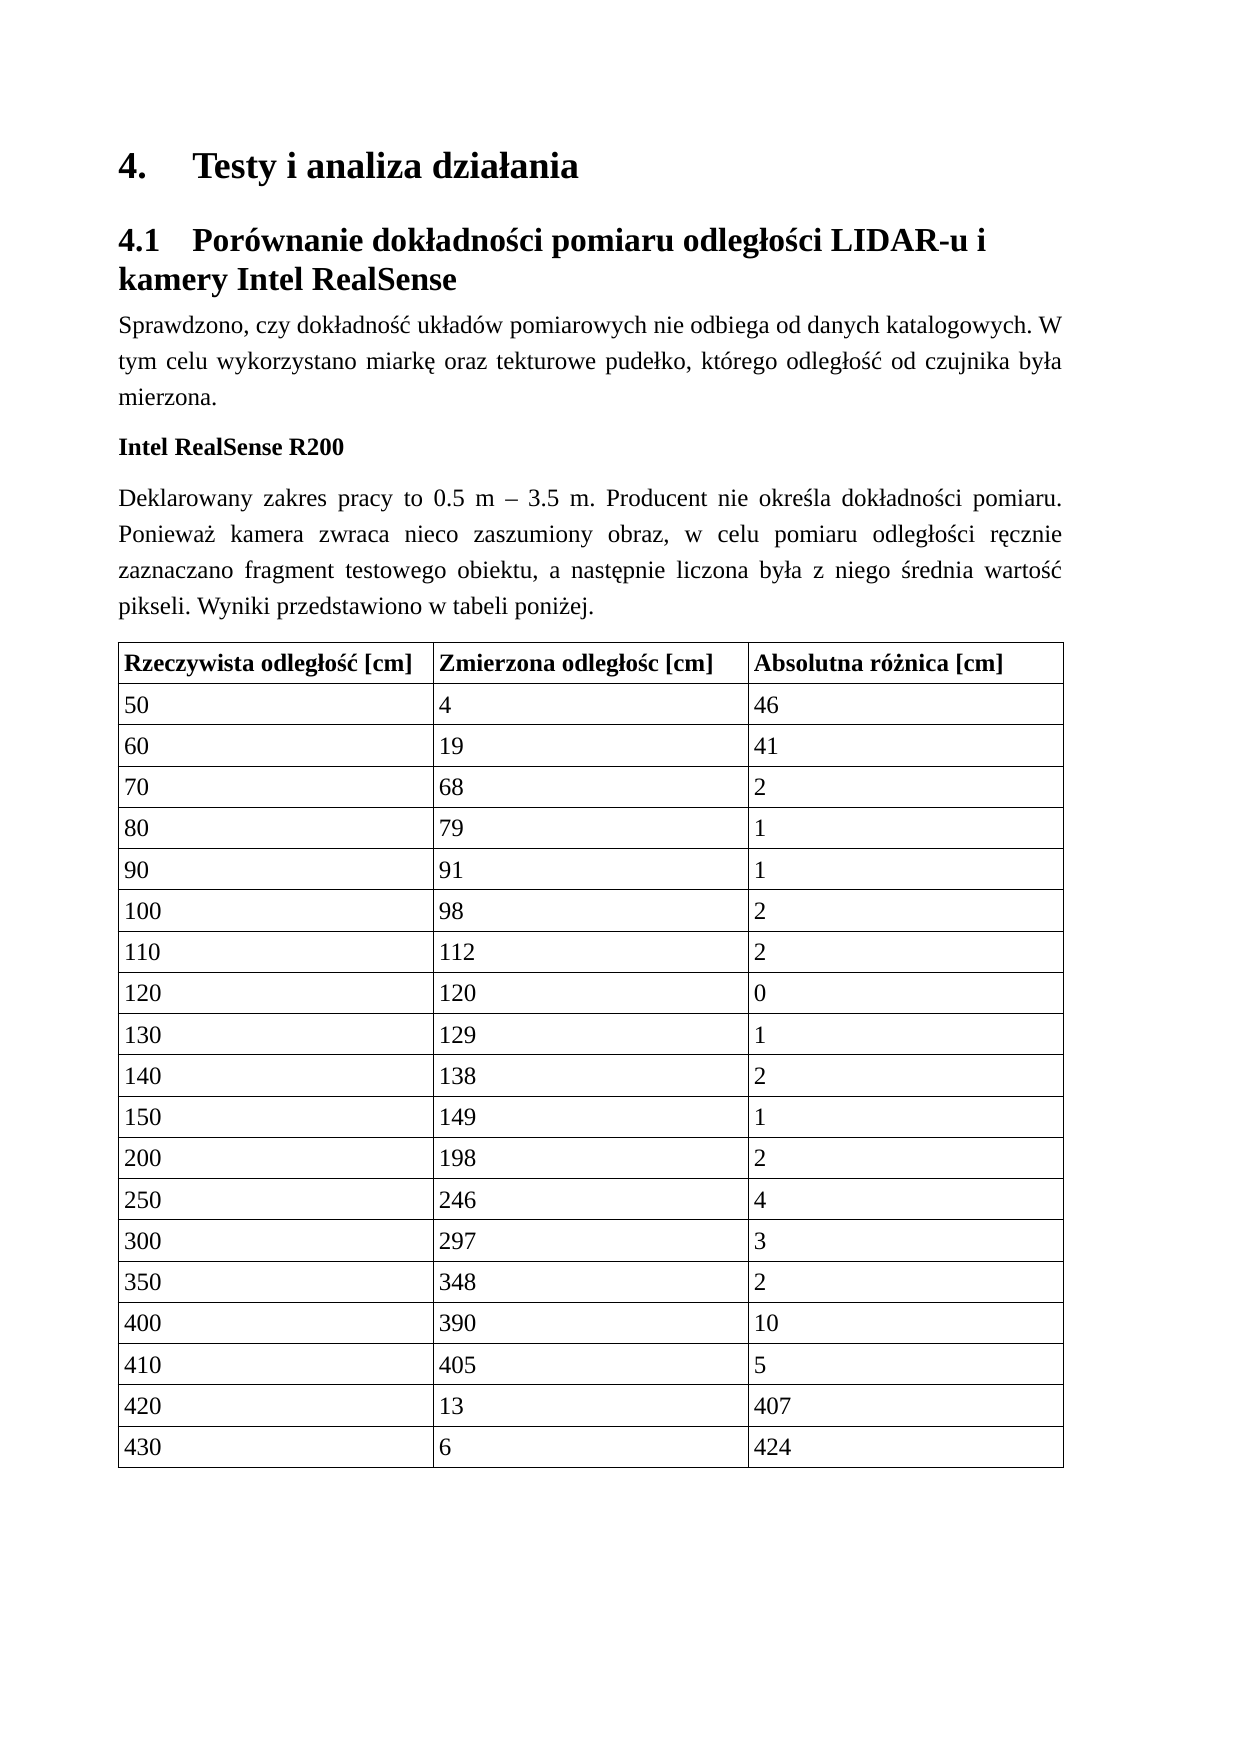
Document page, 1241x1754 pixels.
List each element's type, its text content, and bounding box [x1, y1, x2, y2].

table_cell 0 [749, 973, 1063, 1013]
table_cell 80 [119, 808, 433, 848]
table_cell 110 [119, 932, 433, 972]
table_cell 91 [434, 849, 748, 889]
table_cell 407 [749, 1385, 1063, 1426]
text Intel RealSense R200 [118, 432, 1063, 461]
table_header Absolutna różnica [cm] [749, 643, 1063, 683]
table_cell 149 [434, 1097, 748, 1137]
table_cell 350 [119, 1262, 433, 1302]
table_cell 246 [434, 1179, 748, 1219]
table_cell 348 [434, 1262, 748, 1302]
table_cell 200 [119, 1138, 433, 1178]
text Deklarowany zakres pracy to 0.5 m – 3.5 m. Producent nie określa dokładności pomiaru. Ponieważ kamera zwraca nieco zaszumiony obraz, w celu pomiaru odległości ręcznie zaznaczano fragment testowego obiektu, a następnie liczona była z niego średnia wartość pikseli. Wyniki przedstawiono w tabeli poniżej. [118, 483, 1063, 620]
table_cell 13 [434, 1385, 748, 1426]
table_cell 98 [434, 890, 748, 931]
table_cell 120 [434, 973, 748, 1013]
table_cell 112 [434, 932, 748, 972]
table_cell 5 [749, 1344, 1063, 1384]
table_cell 420 [119, 1385, 433, 1426]
table_cell 400 [119, 1303, 433, 1343]
table_cell 4 [434, 684, 748, 724]
table_cell 68 [434, 767, 748, 807]
table_cell 1 [749, 1014, 1063, 1054]
table_cell 2 [749, 1262, 1063, 1302]
table_header Rzeczywista odległość [cm] [119, 643, 433, 683]
table_cell 410 [119, 1344, 433, 1384]
table_cell 60 [119, 725, 433, 766]
table_cell 390 [434, 1303, 748, 1343]
table_cell 130 [119, 1014, 433, 1054]
table_cell 19 [434, 725, 748, 766]
table_cell 129 [434, 1014, 748, 1054]
table_cell 10 [749, 1303, 1063, 1343]
table_cell 3 [749, 1220, 1063, 1261]
table_cell 70 [119, 767, 433, 807]
table_cell 46 [749, 684, 1063, 724]
table_cell 100 [119, 890, 433, 931]
table_cell 4 [749, 1179, 1063, 1219]
table_cell 1 [749, 849, 1063, 889]
table_cell 198 [434, 1138, 748, 1178]
table_cell 1 [749, 1097, 1063, 1137]
table_cell 297 [434, 1220, 748, 1261]
table_cell 6 [434, 1427, 748, 1467]
subtitle Porównanie dokładności pomiaru odległości LIDAR-u i kamery Intel RealSense [118, 220, 1063, 297]
subtitle Testy i analiza działania [118, 143, 1063, 187]
table_cell 300 [119, 1220, 433, 1261]
table_cell 150 [119, 1097, 433, 1137]
table_cell 90 [119, 849, 433, 889]
table_cell 2 [749, 890, 1063, 931]
table_cell 41 [749, 725, 1063, 766]
text Sprawdzono, czy dokładność układów pomiarowych nie odbiega od danych katalogowych. W tym celu wykorzystano miarkę oraz tekturowe pudełko, którego odległość od czujnika była mierzona. [118, 310, 1063, 411]
table_cell 79 [434, 808, 748, 848]
table_cell 120 [119, 973, 433, 1013]
table_cell 138 [434, 1055, 748, 1096]
table_cell 50 [119, 684, 433, 724]
table_cell 250 [119, 1179, 433, 1219]
table_cell 2 [749, 1055, 1063, 1096]
table_cell 405 [434, 1344, 748, 1384]
table_header Zmierzona odległośc [cm] [434, 643, 748, 683]
table_cell 2 [749, 932, 1063, 972]
table_cell 140 [119, 1055, 433, 1096]
table_cell 424 [749, 1427, 1063, 1467]
table_cell 2 [749, 767, 1063, 807]
table_cell 430 [119, 1427, 433, 1467]
table_cell 2 [749, 1138, 1063, 1178]
table_cell 1 [749, 808, 1063, 848]
